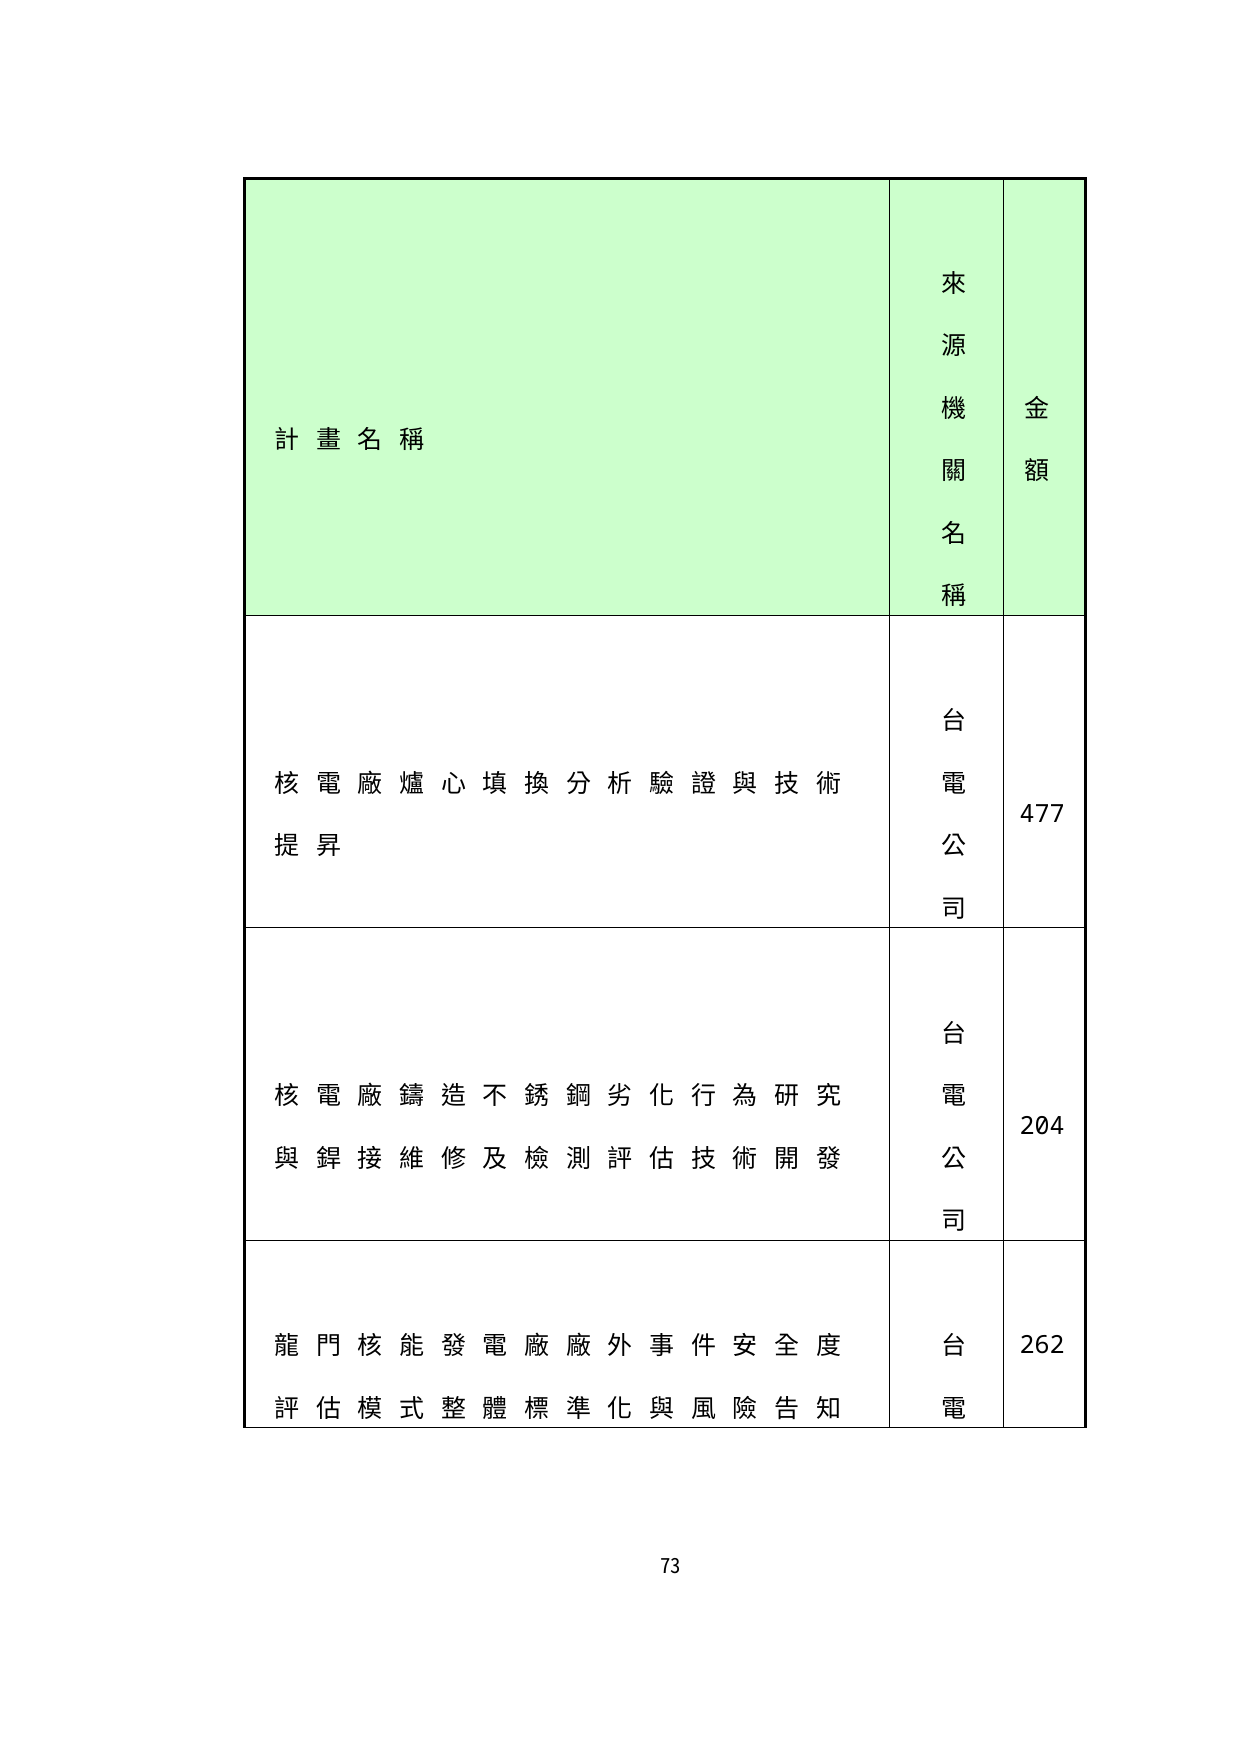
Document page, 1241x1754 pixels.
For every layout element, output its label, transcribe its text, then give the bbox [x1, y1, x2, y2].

table_cell 262 [1004, 1241, 1084, 1427]
table_cell 477 [1004, 616, 1084, 927]
table_cell 台電 [890, 1241, 1003, 1427]
table_cell 204 [1004, 928, 1084, 1240]
table_header 計畫名稱 [246, 180, 889, 615]
table_cell 台電公司 [890, 928, 1003, 1240]
table_cell 核電廠爐心填換分析驗證與技術提昇 [246, 616, 889, 927]
table_header 金額 [1004, 180, 1084, 615]
table_cell 龍門核能發電廠廠外事件安全度評估模式整體標準化與風險告知 [246, 1241, 889, 1427]
table_header 來源機關名稱 [890, 180, 1003, 615]
table_cell 核電廠鑄造不銹鋼劣化行為研究與銲接維修及檢測評估技術開發 [246, 928, 889, 1240]
table_cell 台電公司 [890, 616, 1003, 927]
